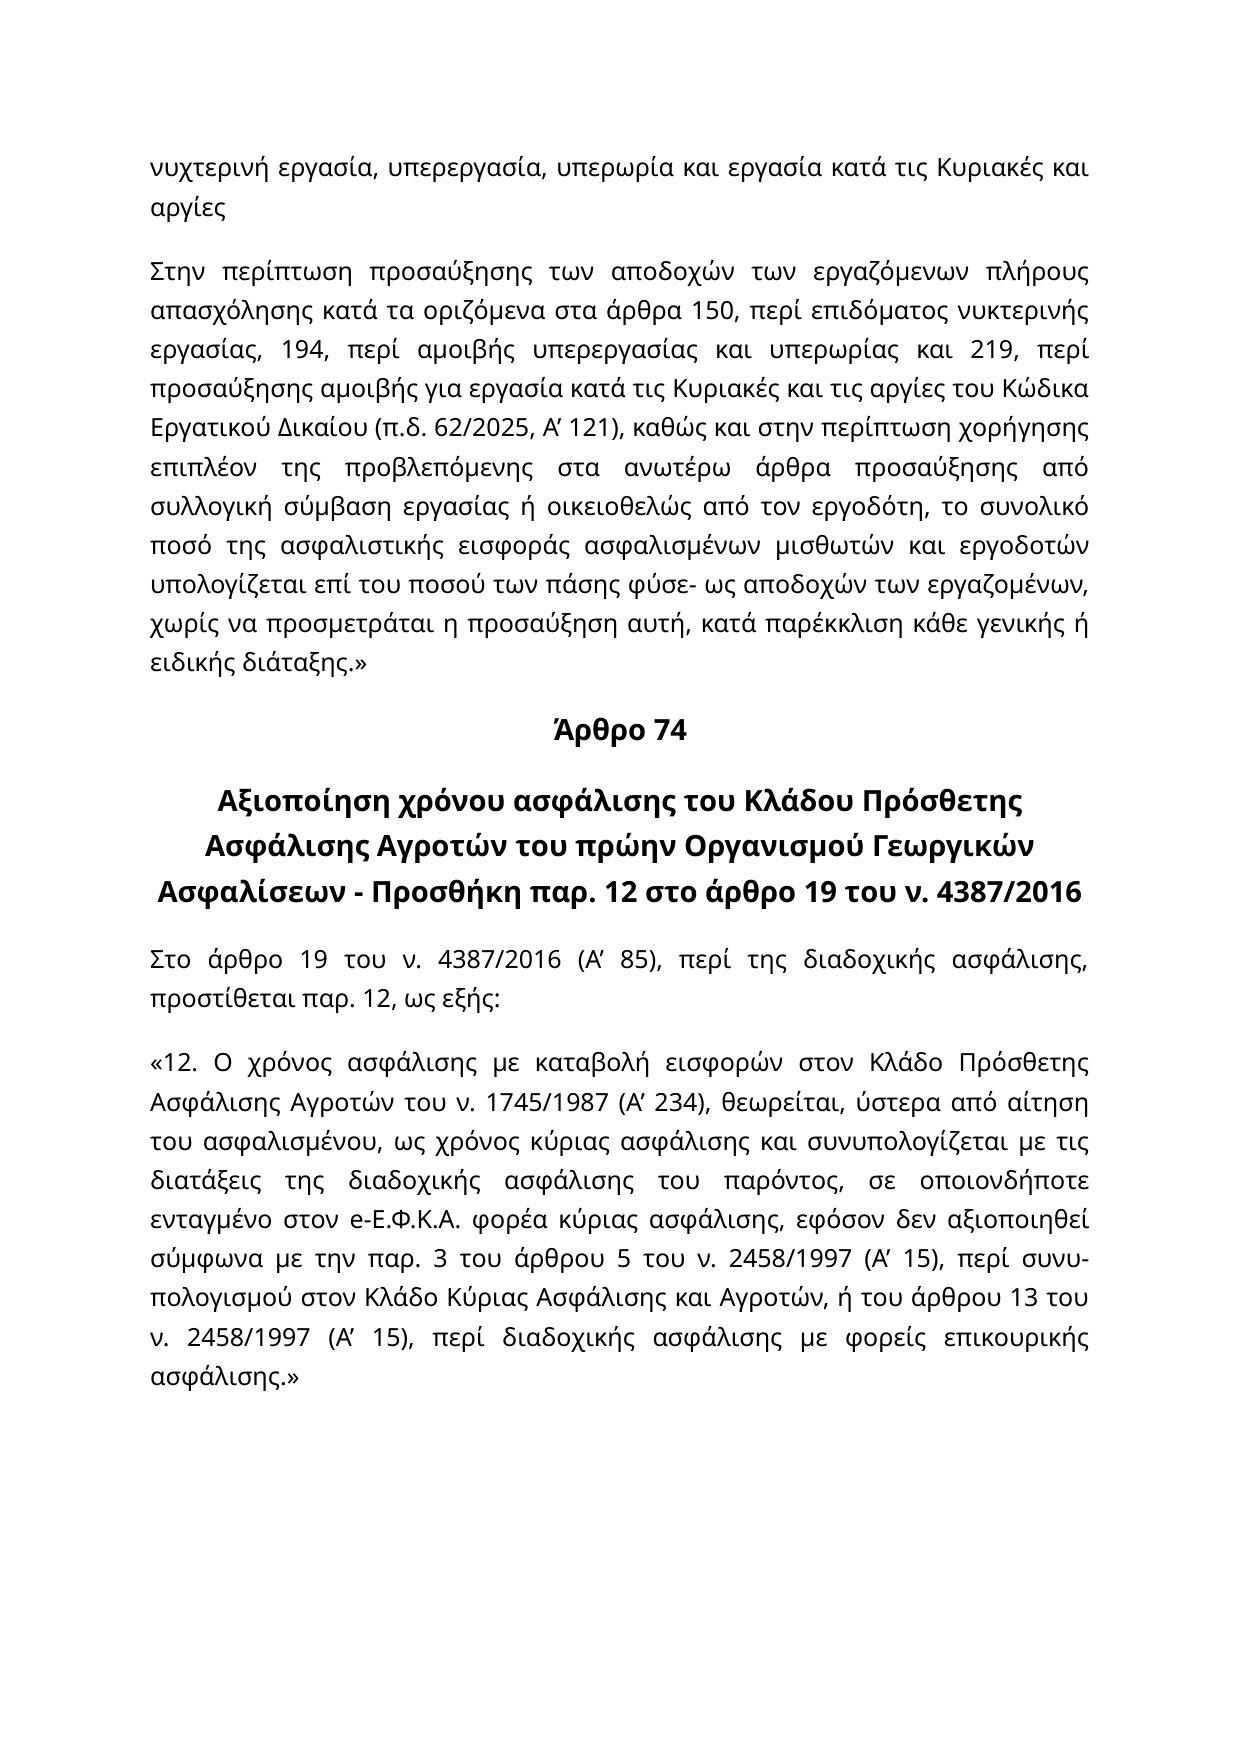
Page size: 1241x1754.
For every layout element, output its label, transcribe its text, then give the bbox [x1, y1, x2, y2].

subtitle Αξιοποίηση χρόνου ασφάλισης του Κλάδου Πρόσθετης Ασφάλισης Αγροτών του πρώην Οργανισμού Γεωργικών Ασφαλίσεων - Προσθήκη παρ. 12 στο άρθρο 19 του ν. 4387/2016 [150, 780, 1090, 911]
text νυχτερινή εργασία, υπερεργασία, υπερωρία και εργασία κατά τις Κυριακές και αργίες [150, 150, 1090, 223]
subtitle Άρθρο 74 [150, 709, 1090, 749]
text «12. Ο χρόνος ασφάλισης με καταβολή εισφορών στον Κλάδο Πρόσθετης Ασφάλισης Αγροτών του ν. 1745/1987 (Α’ 234), θεωρείται, ύστερα από αίτηση του ασφαλισμένου, ως χρόνος κύριας ασφάλισης και συνυπολογίζεται με τις διατάξεις της διαδοχικής ασφάλισης του παρόντος, σε οποιονδήποτε ενταγμένο στον e-Ε.Φ.Κ.Α. φορέα κύριας ασφάλισης, εφόσον δεν αξιοποιηθεί σύμφωνα με την παρ. 3 του άρθρου 5 του ν. 2458/1997 (Α’ 15), περί συνυ- πολογισμού στον Κλάδο Κύριας Ασφάλισης και Αγροτών, ή του άρθρου 13 του ν. 2458/1997 (Α’ 15), περί διαδοχικής ασφάλισης με φορείς επικουρικής ασφάλισης.» [150, 1045, 1090, 1392]
text Στο άρθρο 19 του ν. 4387/2016 (Α’ 85), περί της διαδοχικής ασφάλισης, προστίθεται παρ. 12, ως εξής: [150, 942, 1090, 1015]
text Στην περίπτωση προσαύξησης των αποδοχών των εργαζόμενων πλήρους απασχόλησης κατά τα οριζόμενα στα άρθρα 150, περί επιδόματος νυκτερινής εργασίας, 194, περί αμοιβής υπερεργασίας και υπερωρίας και 219, περί προσαύξησης αμοιβής για εργασία κατά τις Κυριακές και τις αργίες του Κώδικα Εργατικού Δικαίου (π.δ. 62/2025, Α’ 121), καθώς και στην περίπτωση χορήγησης επιπλέον της προβλεπόμενης στα ανωτέρω άρθρα προσαύξησης από συλλογική σύμβαση εργασίας ή οικειοθελώς από τον εργοδότη, το συνολικό ποσό της ασφαλιστικής εισφοράς ασφαλισμένων μισθωτών και εργοδοτών υπολογίζεται επί του ποσού των πάσης φύσε- ως αποδοχών των εργαζομένων, χωρίς να προσμετράται η προσαύξηση αυτή, κατά παρέκκλιση κάθε γενικής ή ειδικής διάταξης.» [150, 253, 1090, 679]
